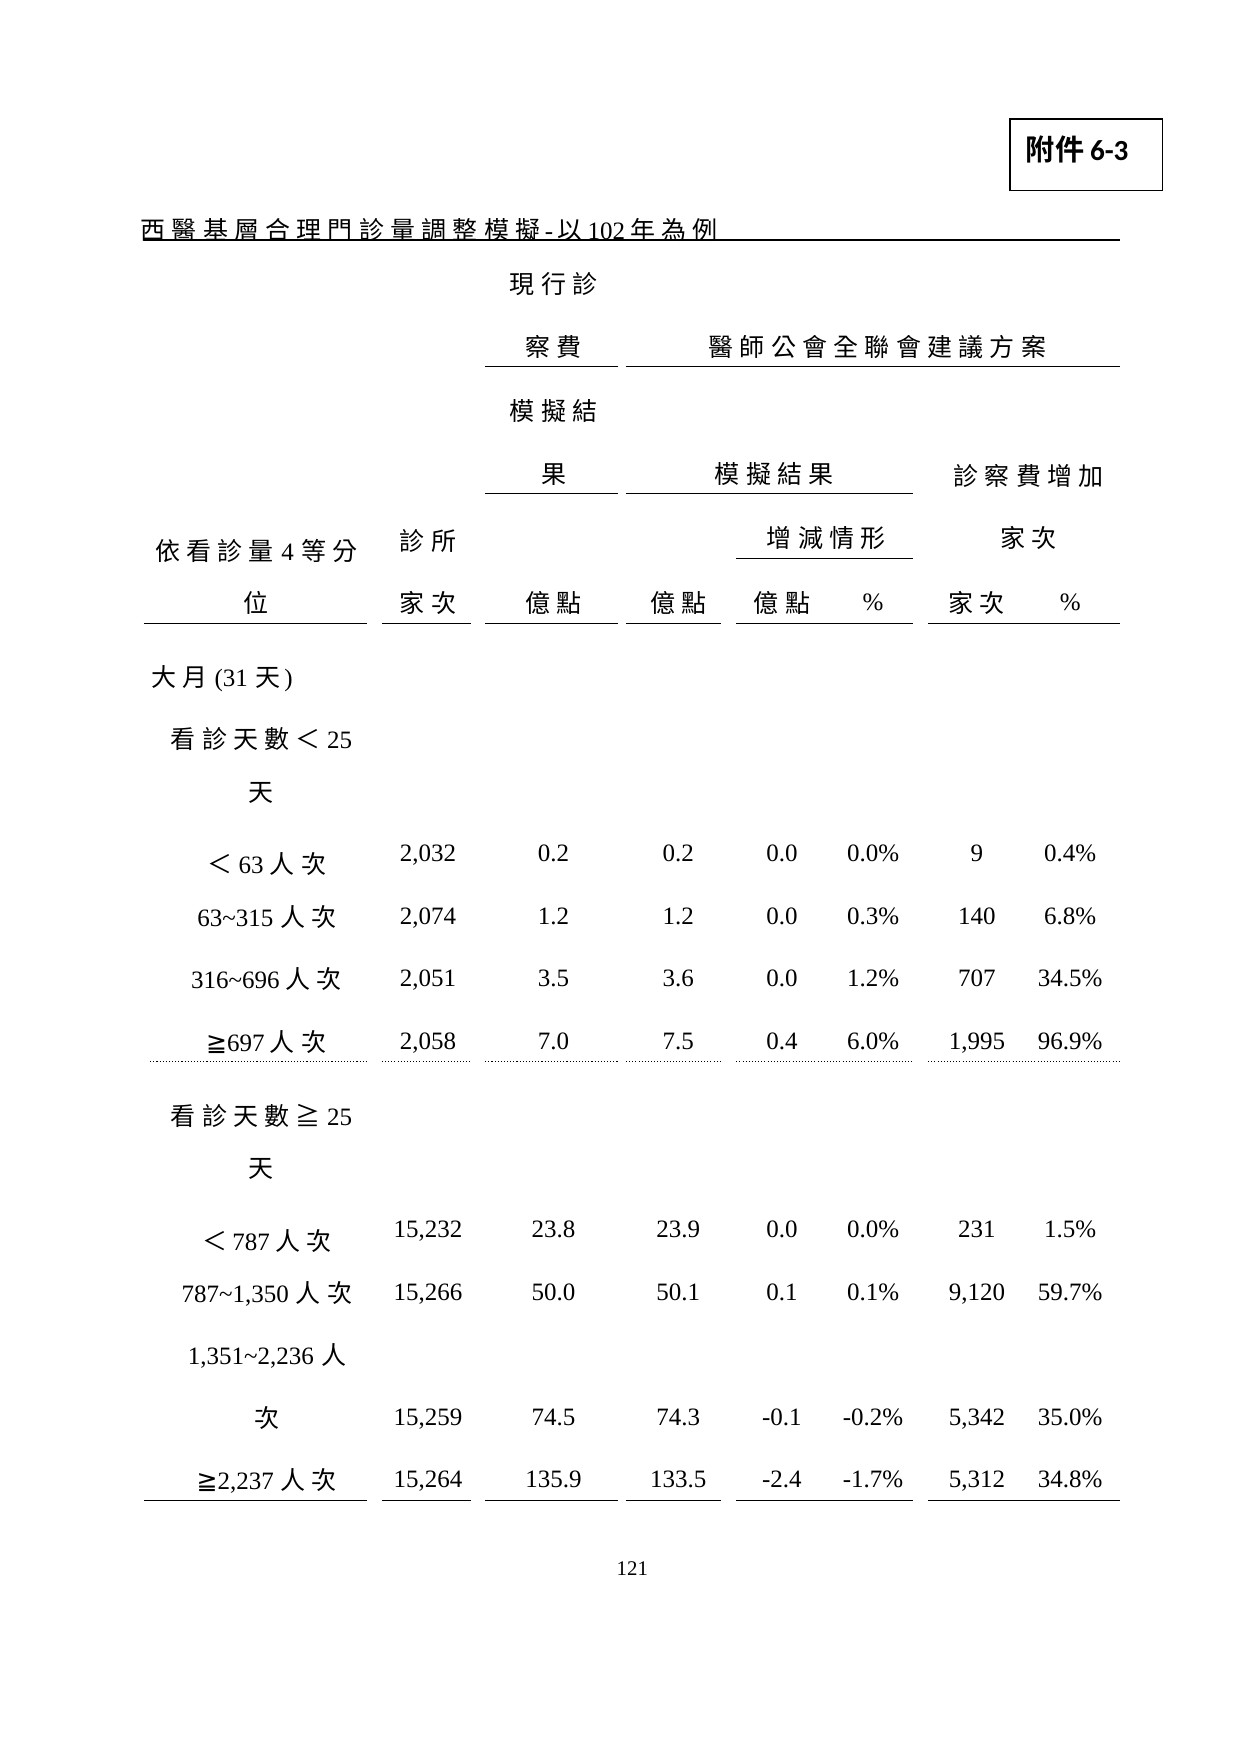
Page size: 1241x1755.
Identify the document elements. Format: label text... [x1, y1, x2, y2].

table_cell 億點 [485, 494, 618, 622]
table_cell ＜787人次 [157, 1187, 367, 1249]
table_cell [721, 1250, 736, 1312]
table_cell 23.8 [485, 1187, 618, 1249]
table_cell [913, 1437, 928, 1499]
table_cell [825, 1061, 913, 1187]
table_cell [736, 686, 825, 811]
table_cell 0.1% [825, 1250, 913, 1312]
table_cell [150, 936, 157, 998]
table_cell 0.4% [1017, 811, 1120, 873]
table_cell [618, 1250, 626, 1312]
table_cell 34.5% [1017, 936, 1120, 998]
table_cell [825, 686, 913, 811]
table_cell [913, 1061, 928, 1187]
table_cell [150, 1250, 157, 1312]
table_header 依看診量4等分位 [144, 241, 367, 622]
table_cell [618, 936, 626, 998]
table_cell [618, 999, 626, 1061]
table_cell [721, 494, 736, 558]
table_cell 診察費增加 家次 [928, 367, 1120, 558]
table_cell [913, 999, 928, 1061]
table_cell 0.0 [736, 811, 825, 873]
table_cell [367, 366, 382, 493]
table_cell [721, 1437, 736, 1499]
table_cell [721, 623, 736, 686]
table_cell [928, 624, 1017, 686]
table_cell [626, 1061, 721, 1187]
table_cell [471, 1312, 485, 1437]
table_cell [913, 493, 928, 558]
table_cell 0.0 [736, 936, 825, 998]
table_cell 15,264 [382, 1437, 471, 1499]
table_cell 7.5 [626, 999, 721, 1061]
table_cell [736, 624, 825, 686]
table_cell 316~696人次 [157, 936, 367, 998]
table_cell 億點 [626, 494, 721, 622]
table_cell [144, 936, 150, 998]
table_cell 0.0 [736, 1187, 825, 1249]
table_cell [471, 493, 485, 558]
table_cell 74.5 [485, 1312, 618, 1437]
table_cell [471, 874, 485, 936]
table_cell [471, 999, 485, 1061]
table_cell [913, 1312, 928, 1437]
table_cell 140 [928, 874, 1017, 936]
table_cell [144, 1061, 150, 1187]
table_cell [144, 686, 150, 811]
table_cell [367, 1437, 382, 1499]
table_cell 增減情形 [736, 494, 913, 558]
text 西醫基層合理門診量調整模擬-以102年為例 [137, 177, 1127, 239]
table_cell ≧2,237人次 [157, 1437, 367, 1499]
table_cell [485, 686, 618, 811]
table_cell [913, 367, 928, 493]
table_cell 1,995 [928, 999, 1017, 1061]
table_cell ＜63人次 [157, 811, 367, 873]
table_cell [721, 686, 736, 811]
table_cell 看診天數＜25天 [150, 686, 367, 811]
table_cell [144, 1187, 150, 1249]
table_cell [144, 874, 150, 936]
table_cell 6.0% [825, 999, 913, 1061]
table_cell 5,342 [928, 1312, 1017, 1437]
table_cell 0.3% [825, 874, 913, 936]
table_cell [928, 686, 1017, 811]
table_cell 0.0% [825, 1187, 913, 1249]
table_cell 5,312 [928, 1437, 1017, 1499]
table_cell 1.2 [626, 874, 721, 936]
table_cell 15,232 [382, 1187, 471, 1249]
table_cell [367, 1312, 382, 1437]
table_cell [367, 874, 382, 936]
table_cell ≧697人次 [157, 999, 367, 1061]
table_cell [626, 686, 721, 811]
table_cell 135.9 [485, 1437, 618, 1499]
table_header [367, 241, 382, 366]
table_cell 23.9 [626, 1187, 721, 1249]
table_cell 74.3 [626, 1312, 721, 1437]
table_cell [367, 558, 382, 622]
table_cell 0.0 [736, 874, 825, 936]
table_cell 707 [928, 936, 1017, 998]
table_cell [721, 811, 736, 873]
table_cell [618, 493, 626, 558]
table_cell [736, 1061, 825, 1187]
table_cell [144, 1312, 150, 1437]
table_cell [150, 1437, 157, 1499]
table_cell [471, 366, 485, 493]
table_cell 7.0 [485, 999, 618, 1061]
table_cell [367, 1061, 382, 1187]
table_cell [485, 1061, 618, 1187]
table_cell [367, 686, 382, 811]
table_cell -1.7% [825, 1437, 913, 1499]
table_cell [618, 1437, 626, 1499]
table_cell [382, 1061, 471, 1187]
table_cell -2.4 [736, 1437, 825, 1499]
table_cell [618, 686, 626, 811]
table_cell 億點 [736, 559, 825, 622]
table_cell [144, 811, 150, 873]
table_cell [721, 558, 736, 622]
table_cell [913, 874, 928, 936]
table_cell 63~315人次 [157, 874, 367, 936]
table_cell [913, 1187, 928, 1249]
table_cell [1017, 624, 1120, 686]
table_cell 大月(31天) [144, 624, 367, 686]
table_cell [721, 1187, 736, 1249]
table_cell [618, 1061, 626, 1187]
table_cell 15,259 [382, 1312, 471, 1437]
table_cell -0.1 [736, 1312, 825, 1437]
table_cell 59.7% [1017, 1250, 1120, 1312]
table_cell [382, 624, 471, 686]
text [1011, 120, 1162, 190]
table_cell 0.1 [736, 1250, 825, 1312]
table_cell [471, 936, 485, 998]
table_cell [471, 1250, 485, 1312]
table_cell [618, 623, 626, 686]
table_cell [825, 624, 913, 686]
table_cell [1017, 1061, 1120, 1187]
table_cell [367, 999, 382, 1061]
table_cell 1.5% [1017, 1187, 1120, 1249]
table_cell 96.9% [1017, 999, 1120, 1061]
table_header [618, 241, 626, 366]
table_cell [913, 811, 928, 873]
table_cell [928, 1061, 1017, 1187]
table_cell 模擬結果 [485, 367, 618, 493]
table_cell [150, 1312, 157, 1437]
table_cell [618, 811, 626, 873]
table_cell 787~1,350人次 [157, 1250, 367, 1312]
table_cell 35.0% [1017, 1312, 1120, 1437]
table_cell [367, 623, 382, 686]
table_header 診所 家次 [382, 241, 471, 622]
table_cell 6.8% [1017, 874, 1120, 936]
table_cell [913, 623, 928, 686]
table_cell [618, 1312, 626, 1437]
table_cell 0.0% [825, 811, 913, 873]
table_cell 9 [928, 811, 1017, 873]
table_cell [618, 366, 626, 493]
table_cell 看診天數≧25天 [150, 1061, 367, 1187]
table_cell [721, 874, 736, 936]
table_cell [367, 811, 382, 873]
table_cell [471, 1061, 485, 1187]
table_cell [367, 493, 382, 558]
table_cell [471, 1437, 485, 1499]
table_cell 3.5 [485, 936, 618, 998]
table_cell [626, 624, 721, 686]
table_header 現行診察費 [485, 241, 618, 366]
table_cell [721, 1312, 736, 1437]
table_cell 模擬結果 [626, 367, 913, 493]
table_cell 50.1 [626, 1250, 721, 1312]
table_cell [144, 1250, 150, 1312]
table_cell [1017, 686, 1120, 811]
table_cell [367, 1250, 382, 1312]
table_cell [913, 936, 928, 998]
table_cell [367, 1187, 382, 1249]
table_cell 2,051 [382, 936, 471, 998]
table_cell [913, 558, 928, 622]
table_header [471, 241, 485, 366]
table_cell 9,120 [928, 1250, 1017, 1312]
table_cell 231 [928, 1187, 1017, 1249]
table_cell 34.8% [1017, 1437, 1120, 1499]
table_cell 0.4 [736, 999, 825, 1061]
text 附件6-3 [1026, 127, 1147, 169]
table_cell [471, 623, 485, 686]
table_cell [618, 558, 626, 622]
table_cell [721, 936, 736, 998]
table_cell 15,266 [382, 1250, 471, 1312]
table_cell [913, 1250, 928, 1312]
table_cell [471, 1187, 485, 1249]
table_cell [150, 874, 157, 936]
table_cell 50.0 [485, 1250, 618, 1312]
table_cell 家次 [928, 558, 1017, 622]
table_cell 2,074 [382, 874, 471, 936]
table_cell 2,032 [382, 811, 471, 873]
table_cell [144, 999, 150, 1061]
table_cell [382, 686, 471, 811]
table_cell -0.2% [825, 1312, 913, 1437]
table_cell [471, 811, 485, 873]
table_header 醫師公會全聯會建議方案 [626, 241, 1120, 366]
table_cell 2,058 [382, 999, 471, 1061]
table_cell [471, 686, 485, 811]
table_cell [618, 1187, 626, 1249]
table_cell 3.6 [626, 936, 721, 998]
table_cell 133.5 [626, 1437, 721, 1499]
table_cell [150, 811, 157, 873]
table_cell 1.2% [825, 936, 913, 998]
table_cell [721, 999, 736, 1061]
table_cell 0.2 [485, 811, 618, 873]
table_cell [150, 999, 157, 1061]
table_cell [485, 624, 618, 686]
table_cell [471, 558, 485, 622]
table_cell 1.2 [485, 874, 618, 936]
table_cell % [825, 559, 913, 622]
table_cell [721, 1061, 736, 1187]
table_cell [618, 874, 626, 936]
table_cell [367, 936, 382, 998]
table_cell % [1017, 558, 1120, 622]
table_cell [913, 686, 928, 811]
table_cell [144, 1437, 150, 1499]
table_cell 1,351~2,236人次 [157, 1312, 367, 1437]
table_cell 0.2 [626, 811, 721, 873]
table_cell [150, 1187, 157, 1249]
